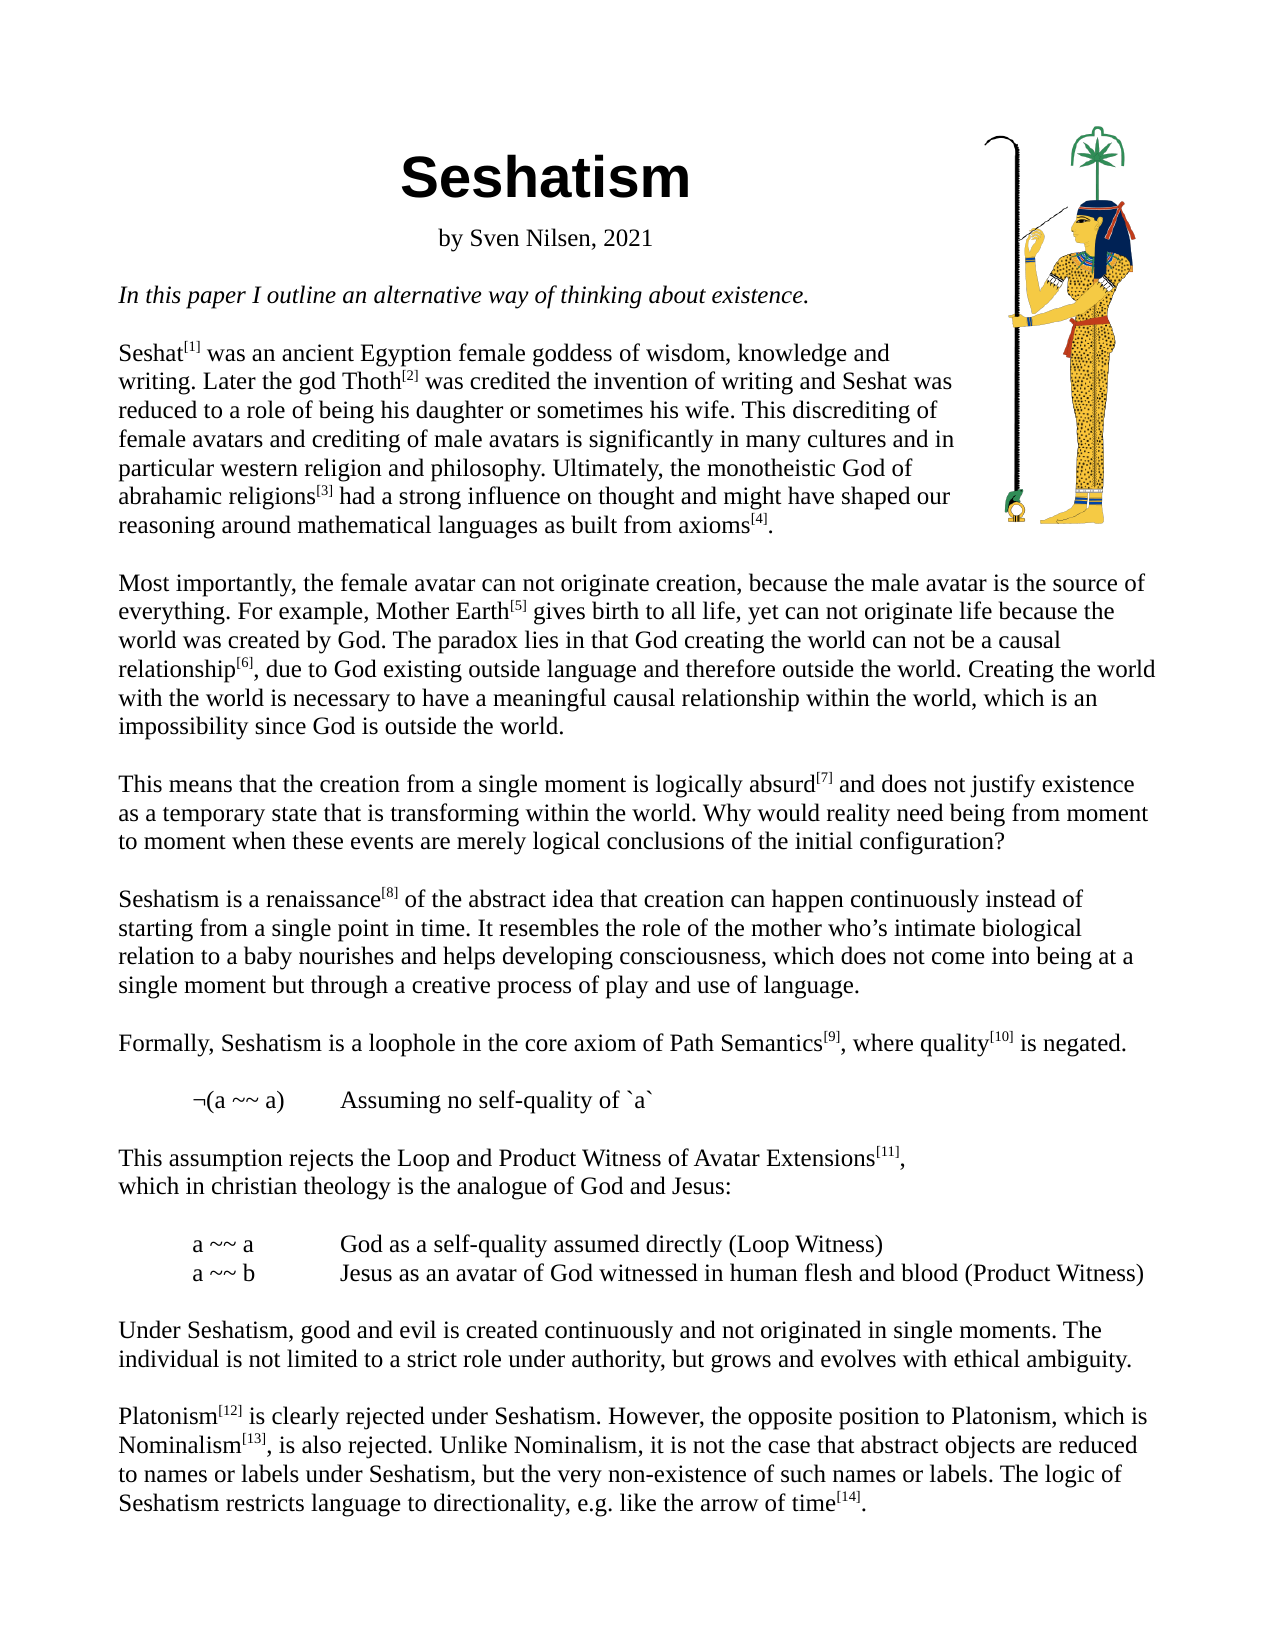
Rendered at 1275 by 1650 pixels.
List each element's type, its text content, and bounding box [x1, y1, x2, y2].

text Under Seshatism, good and evil is created continuously and not originated in single moments. The individual is not limited to a strict role under authority, but grows and evolves with ethical ambiguity. [118, 1315, 1157, 1373]
text a ~~ b Jesus as an avatar of God witnessed in human flesh and blood (Product Witness) [118, 1258, 1157, 1286]
text This means that the creation from a single moment is logically absurd[7] and does not justify existence as a temporary state that is transforming within the world. Why would reality need being from moment to moment when these events are merely logical conclusions of the initial configuration? [118, 769, 1157, 855]
text Seshatism is a renaissance[8] of the abstract idea that creation can happen continuously instead of starting from a single point in time. It resembles the role of the mother who’s intimate biological relation to a baby nourishes and helps developing consciousness, which does not come into being at a single moment but through a creative process of play and use of language. [118, 884, 1157, 999]
picture [973, 122, 1153, 526]
text In this paper I outline an alternative way of thinking about existence. [118, 280, 973, 309]
text by Sven Nilsen, 2021 [118, 223, 973, 251]
text which in christian theology is the analogue of God and Jesus: [118, 1171, 1157, 1200]
text Formally, Seshatism is a loophole in the core axiom of Path Semantics[9], where quality[10] is negated. [118, 1028, 1157, 1056]
text Platonism[12] is clearly rejected under Seshatism. However, the opposite position to Platonism, which is Nominalism[13], is also rejected. Unlike Nominalism, it is not the case that abstract objects are reduced to names or labels under Seshatism, but the very non-existence of such names or labels. The logic of Seshatism restricts language to directionality, e.g. like the arrow of time[14]. [118, 1401, 1157, 1516]
title [1153, 143, 1157, 210]
text a ~~ a God as a self-quality assumed directly (Loop Witness) [118, 1229, 1157, 1258]
text ¬(a ~~ a) Assuming no self-quality of `a` [118, 1085, 1157, 1114]
text Most importantly, the female avatar can not originate creation, because the male avatar is the source of everything. For example, Mother Earth[5] gives birth to all life, yet can not originate life because the world was created by God. The paradox lies in that God creating the world can not be a causal relationship[6], due to God existing outside language and therefore outside the world. Creating the world with the world is necessary to have a meaningful causal relationship within the world, which is an impossibility since God is outside the world. [118, 568, 1157, 740]
title Seshatism [118, 143, 973, 210]
text This assumption rejects the Loop and Product Witness of Avatar Extensions[11], [118, 1143, 1157, 1171]
text Seshat[1] was an ancient Egyption female goddess of wisdom, knowledge and writing. Later the god Thoth[2] was credited the invention of writing and Seshat was reduced to a role of being his daughter or sometimes his wife. This discrediting of female avatars and crediting of male avatars is significantly in many cultures and in particular western religion and philosophy. Ultimately, the monotheistic God of abrahamic religions[3] had a strong influence on thought and might have shaped our reasoning around mathematical languages as built from axioms[4]. [118, 338, 1157, 539]
